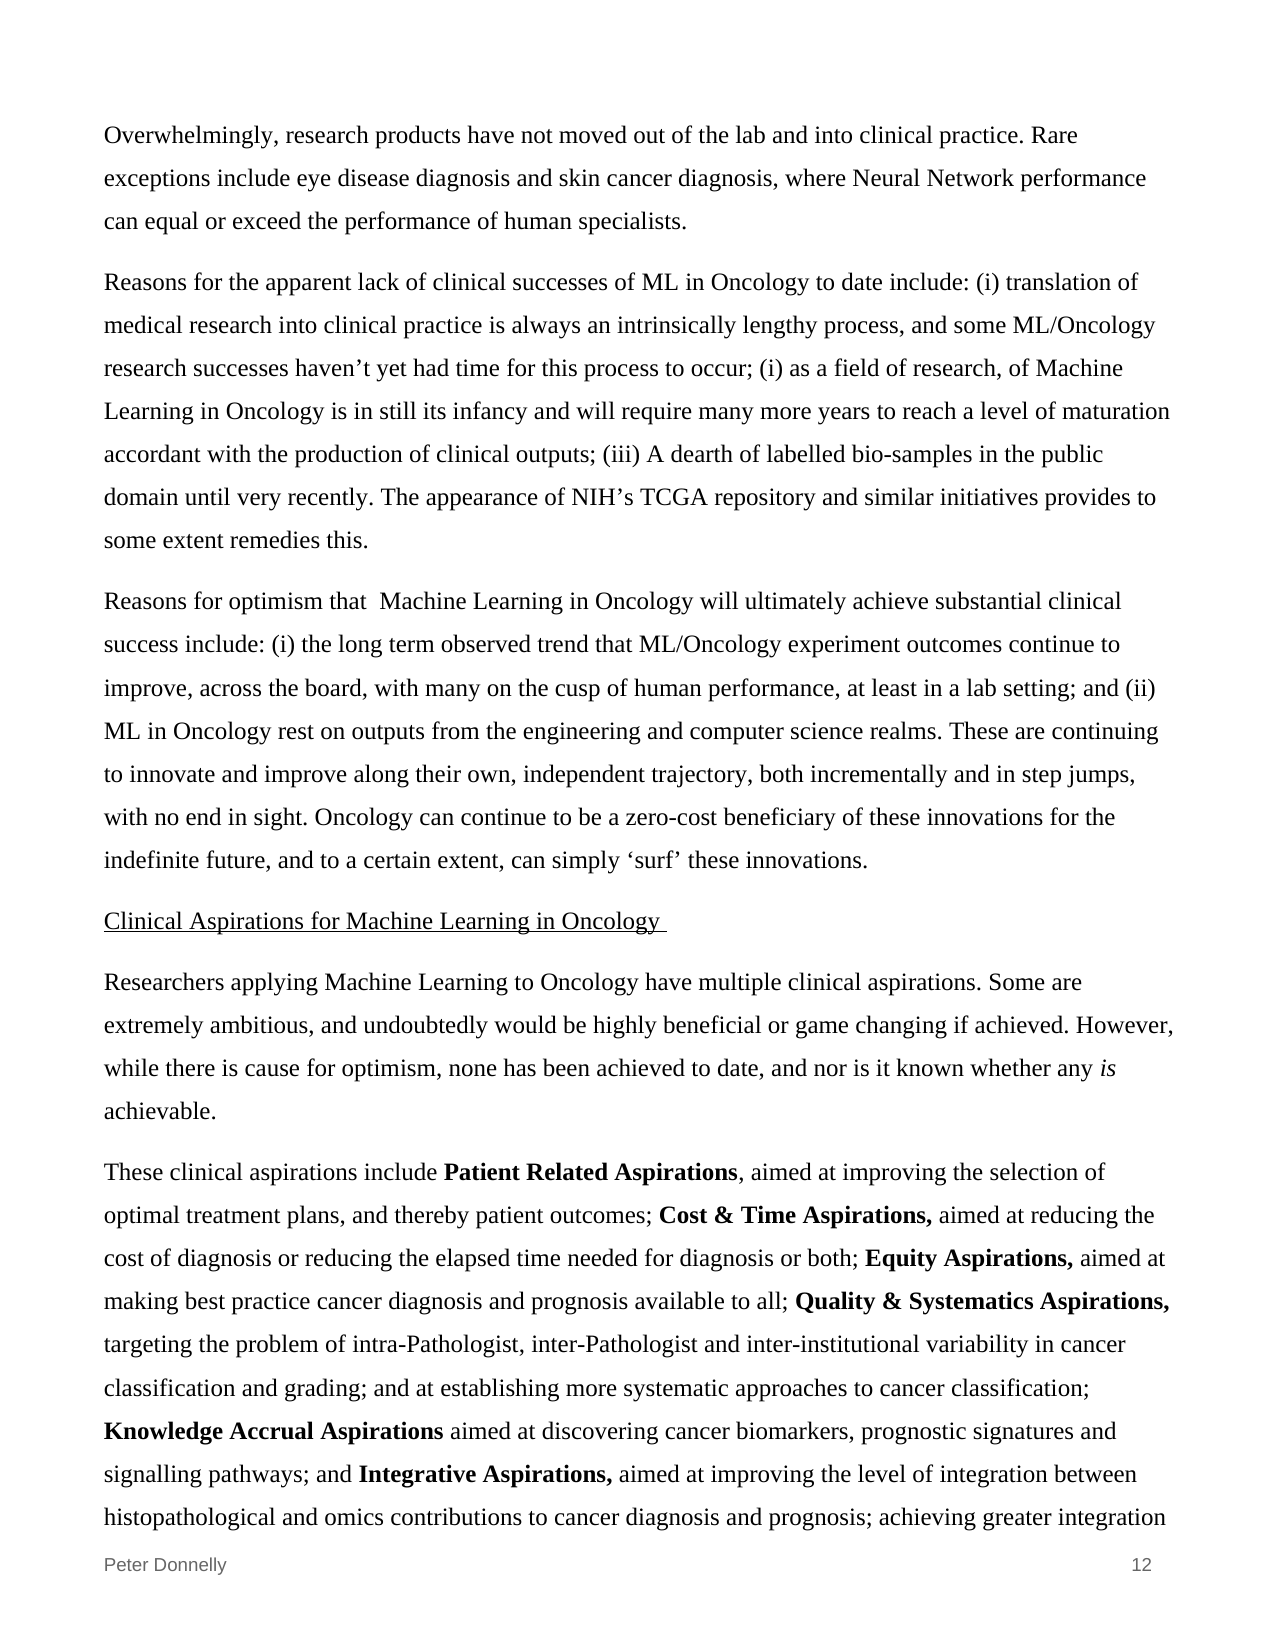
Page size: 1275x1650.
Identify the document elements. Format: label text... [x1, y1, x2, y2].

text Researchers applying Machine Learning to Oncology have multiple clinical aspirations. Some are extremely ambitious, and undoubtedly would be highly beneficial or game changing if achieved. However, while there is cause for optimism, none has been achieved to date, and nor is it known whether any is achievable. [103, 967, 1181, 1125]
text Clinical Aspirations for Machine Learning in Oncology [103, 906, 1181, 935]
text These clinical aspirations include Patient Related Aspirations, aimed at improving the selection of optimal treatment plans, and thereby patient outcomes; Cost & Time Aspirations, aimed at reducing the cost of diagnosis or reducing the elapsed time needed for diagnosis or both; Equity Aspirations, aimed at making best practice cancer diagnosis and prognosis available to all; Quality & Systematics Aspirations, targeting the problem of intra-Pathologist, inter-Pathologist and inter-institutional variability in cancer classification and grading; and at establishing more systematic approaches to cancer classification; Knowledge Accrual Aspirations aimed at discovering cancer biomarkers, prognostic signatures and signalling pathways; and Integrative Aspirations, aimed at improving the level of integration between histopathological and omics contributions to cancer diagnosis and prognosis; achieving greater integration [103, 1157, 1181, 1531]
text Reasons for the apparent lack of clinical successes of ML in Oncology to date include: (i) translation of medical research into clinical practice is always an intrinsically lengthy process, and some ML/Oncology research successes haven’t yet had time for this process to occur; (i) as a field of research, of Machine Learning in Oncology is in still its infancy and will require many more years to reach a level of maturation accordant with the production of clinical outputs; (iii) A dearth of labelled bio-samples in the public domain until very recently. The appearance of NIH’s TCGA repository and similar initiatives provides to some extent remedies this. [103, 267, 1181, 554]
text Reasons for optimism that Machine Learning in Oncology will ultimately achieve substantial clinical success include: (i) the long term observed trend that ML/Oncology experiment outcomes continue to improve, across the board, with many on the cusp of human performance, at least in a lab setting; and (ii) ML in Oncology rest on outputs from the engineering and computer science realms. These are continuing to innovate and improve along their own, independent trajectory, both incrementally and in step jumps, with no end in sight. Oncology can continue to be a zero-cost beneficiary of these innovations for the indefinite future, and to a certain extent, can simply ‘surf’ these innovations. [103, 586, 1181, 874]
text Overwhelmingly, research product­s have not moved out of the lab and into clinical practice. Rare exceptions include eye disease diagnosis and skin cancer diagnosis, where Neural Network performance can equal or exceed the performance of human specialists. [103, 120, 1181, 235]
